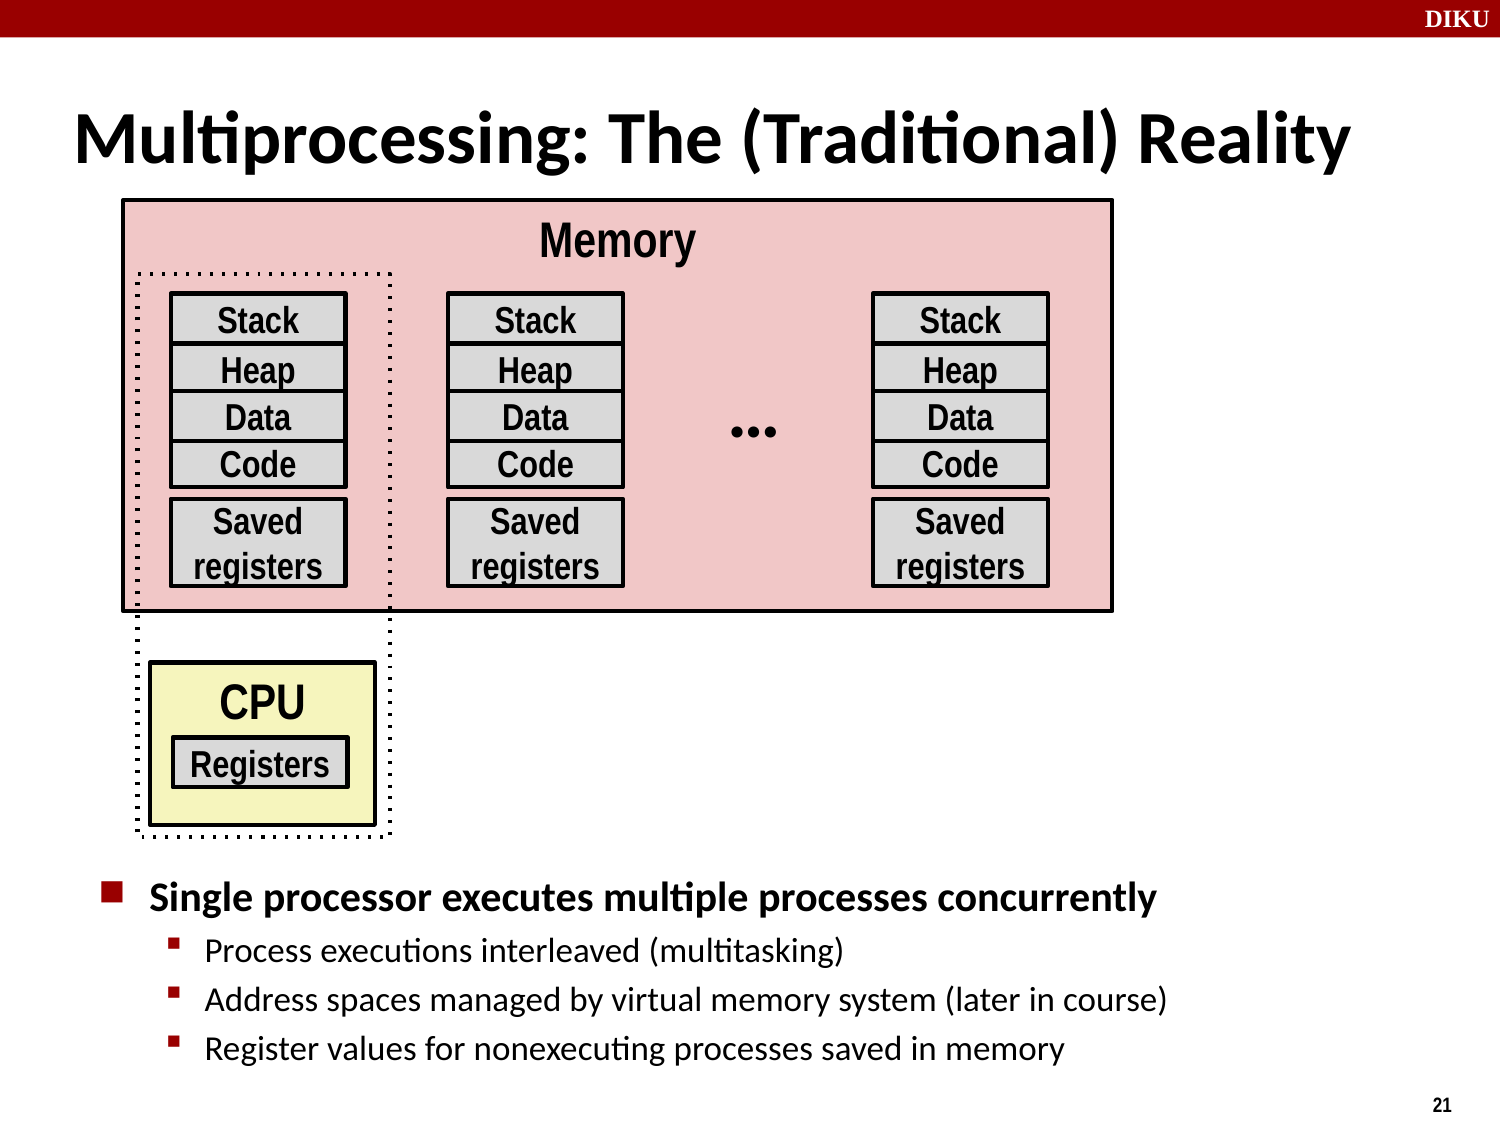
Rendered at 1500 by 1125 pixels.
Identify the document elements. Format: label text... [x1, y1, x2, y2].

text_box Data [170, 390, 346, 441]
text_box Heap [170, 343, 346, 390]
text_box Memory [123, 200, 1113, 612]
text_box Heap [282, 366, 289, 380]
text_box Saved registers [872, 498, 1048, 587]
text_box Code [447, 441, 623, 488]
text_box … [713, 355, 796, 460]
text_box Data [872, 390, 1048, 441]
text_box CPU [150, 662, 375, 825]
text_box Saved registers [170, 498, 346, 587]
text_box Heap [985, 366, 992, 380]
text_box Data [447, 390, 623, 441]
text_box Stack [872, 293, 1048, 343]
text_box Saved registers [447, 498, 623, 587]
text_box Heap [560, 366, 567, 380]
text_box Code [170, 441, 346, 488]
text_box Stack [170, 293, 346, 343]
text_box Code [872, 441, 1048, 488]
text_box Registers [172, 737, 348, 788]
text_box Stack [447, 293, 623, 343]
text_box Single processor executes multiple processes concurrently Process executions interleaved (multitasking) Address spaces managed by virtual memory system (later in course) Register values for nonexecuting processes saved in memory [87, 862, 1488, 1075]
text_box Heap [447, 343, 623, 390]
text_box Heap [872, 343, 1048, 390]
text_box Multiprocessing: The (Traditional) Reality [58, 71, 1450, 197]
